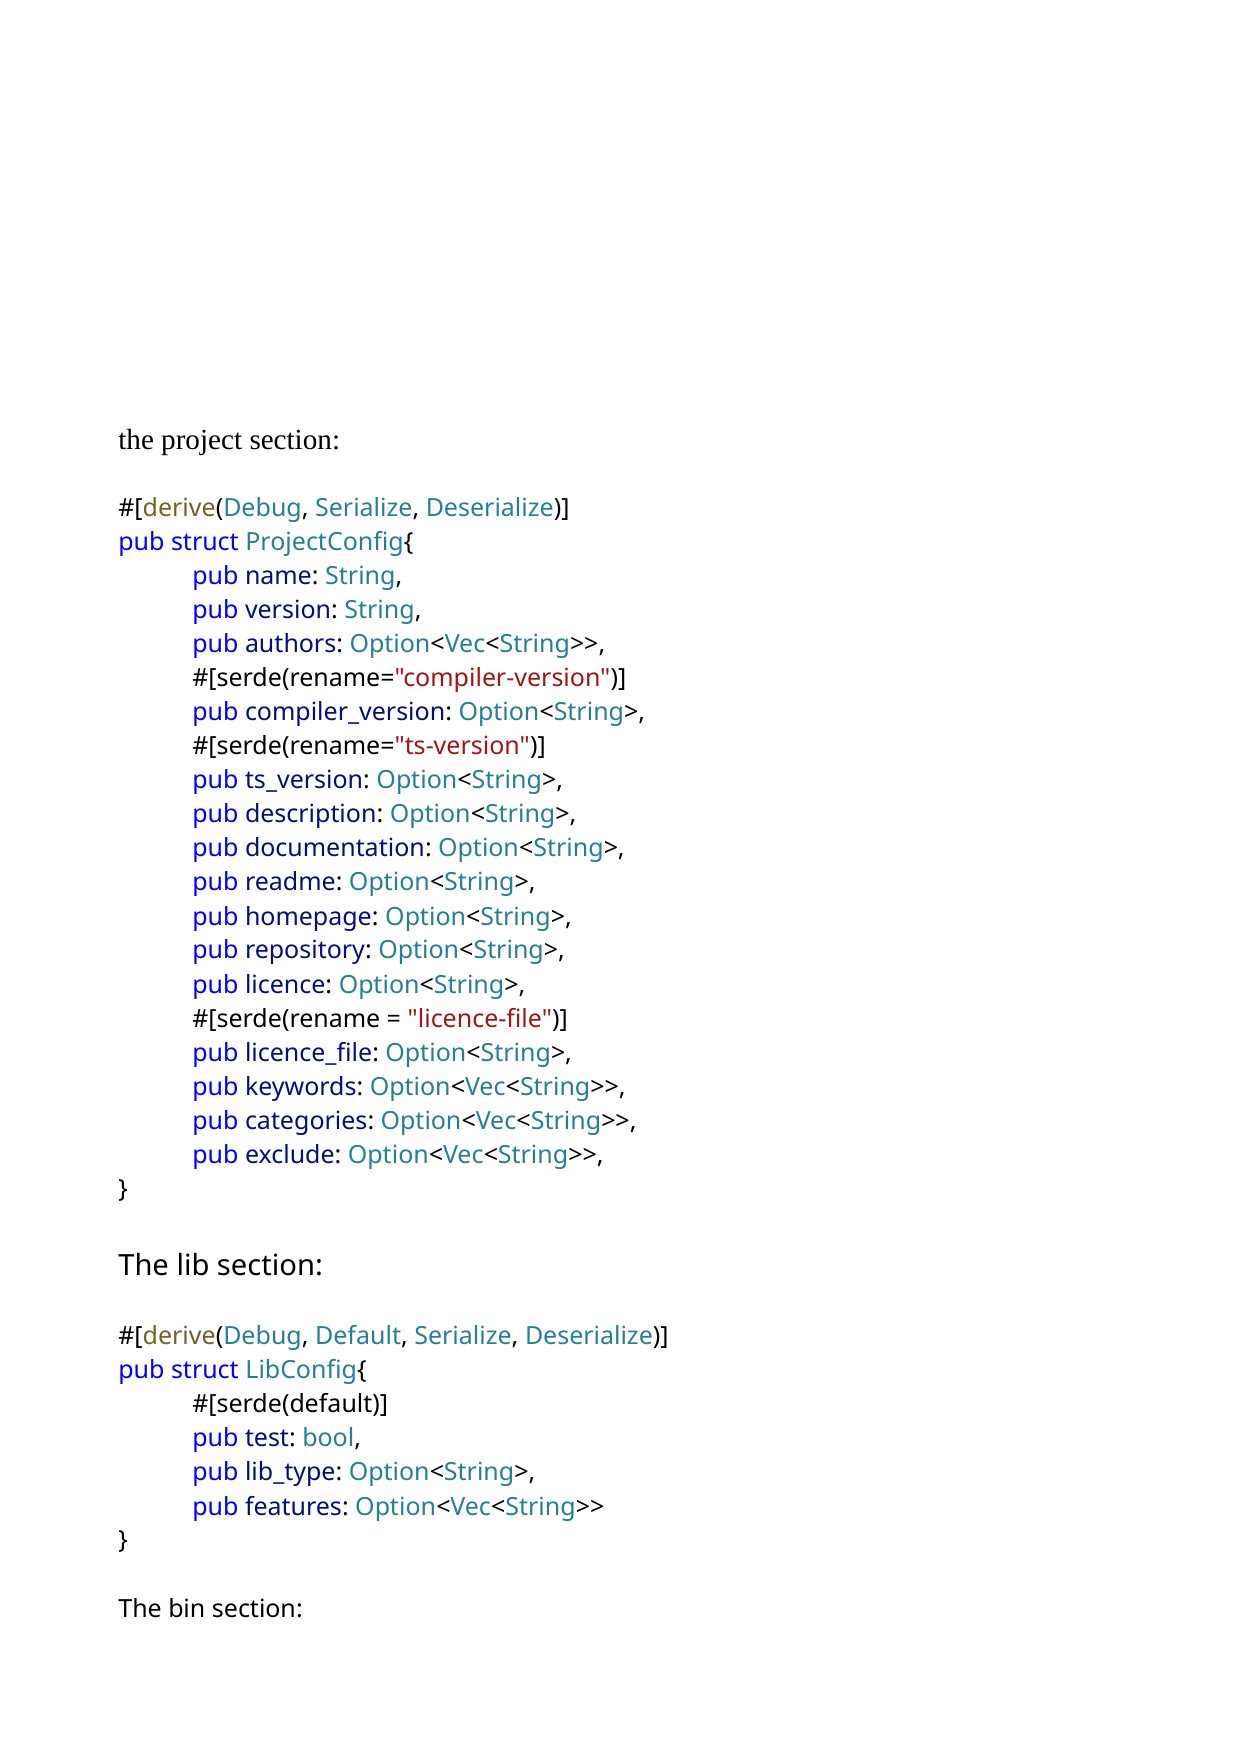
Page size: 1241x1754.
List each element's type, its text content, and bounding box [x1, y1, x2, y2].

text pub version: String, [118, 592, 1122, 626]
text pub licence: Option<String>, [118, 966, 1122, 1000]
text The lib section: [118, 1244, 1122, 1284]
text pub compiler_version: Option<String>, [118, 694, 1122, 728]
text #[serde(rename="compiler-version")] [118, 660, 1122, 694]
text #[serde(rename="ts-version")] [118, 728, 1122, 762]
text pub struct ProjectConfig{ [118, 523, 1122, 557]
text pub licence_file: Option<String>, [118, 1034, 1122, 1068]
text pub keywords: Option<Vec<String>>, [118, 1068, 1122, 1102]
text pub ts_version: Option<String>, [118, 762, 1122, 796]
text pub exclude: Option<Vec<String>>, [118, 1137, 1122, 1171]
text pub documentation: Option<String>, [118, 830, 1122, 864]
text #[serde(default)] [118, 1386, 1122, 1420]
text the project section: [118, 422, 1122, 456]
text pub struct LibConfig{ [118, 1352, 1122, 1386]
text pub homepage: Option<String>, [118, 898, 1122, 932]
text #[derive(Debug, Default, Serialize, Deserialize)] [118, 1318, 1122, 1352]
text } [118, 1171, 1122, 1205]
text pub test: bool, [118, 1420, 1122, 1454]
text pub lib_type: Option<String>, [118, 1454, 1122, 1488]
text The bin section: [118, 1590, 1122, 1624]
text pub features: Option<Vec<String>> [118, 1488, 1122, 1522]
text pub repository: Option<String>, [118, 932, 1122, 966]
text pub authors: Option<Vec<String>>, [118, 626, 1122, 660]
text pub name: String, [118, 557, 1122, 592]
text } [118, 1522, 1122, 1556]
text pub categories: Option<Vec<String>>, [118, 1102, 1122, 1137]
text pub description: Option<String>, [118, 796, 1122, 830]
text #[derive(Debug, Serialize, Deserialize)] [118, 489, 1122, 523]
text #[serde(rename = "licence-file")] [118, 1000, 1122, 1034]
text pub readme: Option<String>, [118, 864, 1122, 898]
